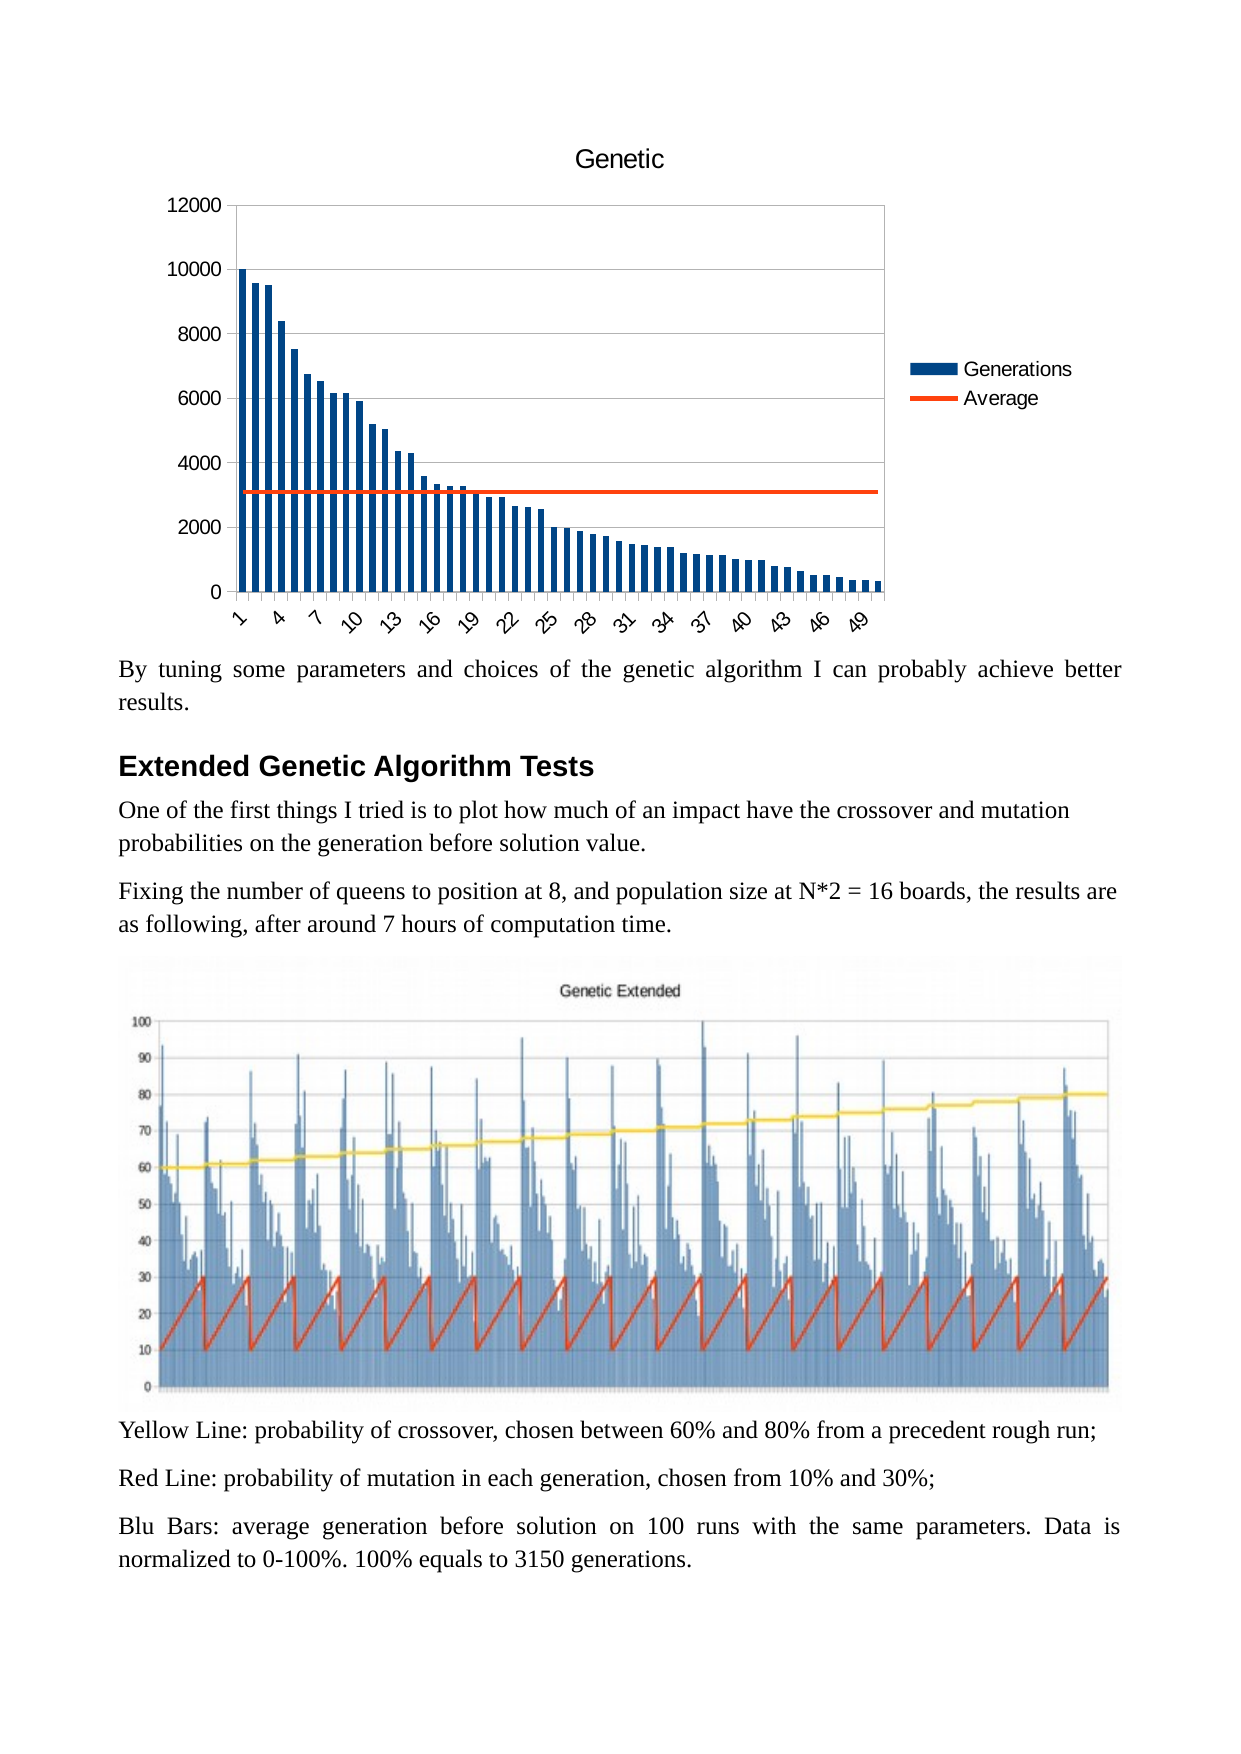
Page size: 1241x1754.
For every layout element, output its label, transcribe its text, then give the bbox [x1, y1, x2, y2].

picture [118, 956, 1123, 1412]
text One of the first things I tried is to plot how much of an impact have the crossover and mutation probabilities on the generation before solution value. [118, 795, 1122, 857]
text By tuning some parameters and choices of the genetic algorithm I can probably achieve better results. [118, 118, 1122, 716]
text Fixing the number of queens to position at 8, and population size at N*2 = 16 boards, the results are as following, after around 7 hours of computation time. [118, 876, 1122, 938]
text Red Line: probability of mutation in each generation, chosen from 10% and 30%; [118, 1463, 1122, 1492]
subtitle Extended Genetic Algorithm Tests [118, 749, 1122, 783]
text Blu Bars: average generation before solution on 100 runs with the same parameters. Data is normalized to 0-100%. 100% equals to 3150 generations. [118, 1511, 1122, 1573]
text Yellow Line: probability of crossover, chosen between 60% and 80% from a precedent rough run; [118, 1412, 1122, 1444]
